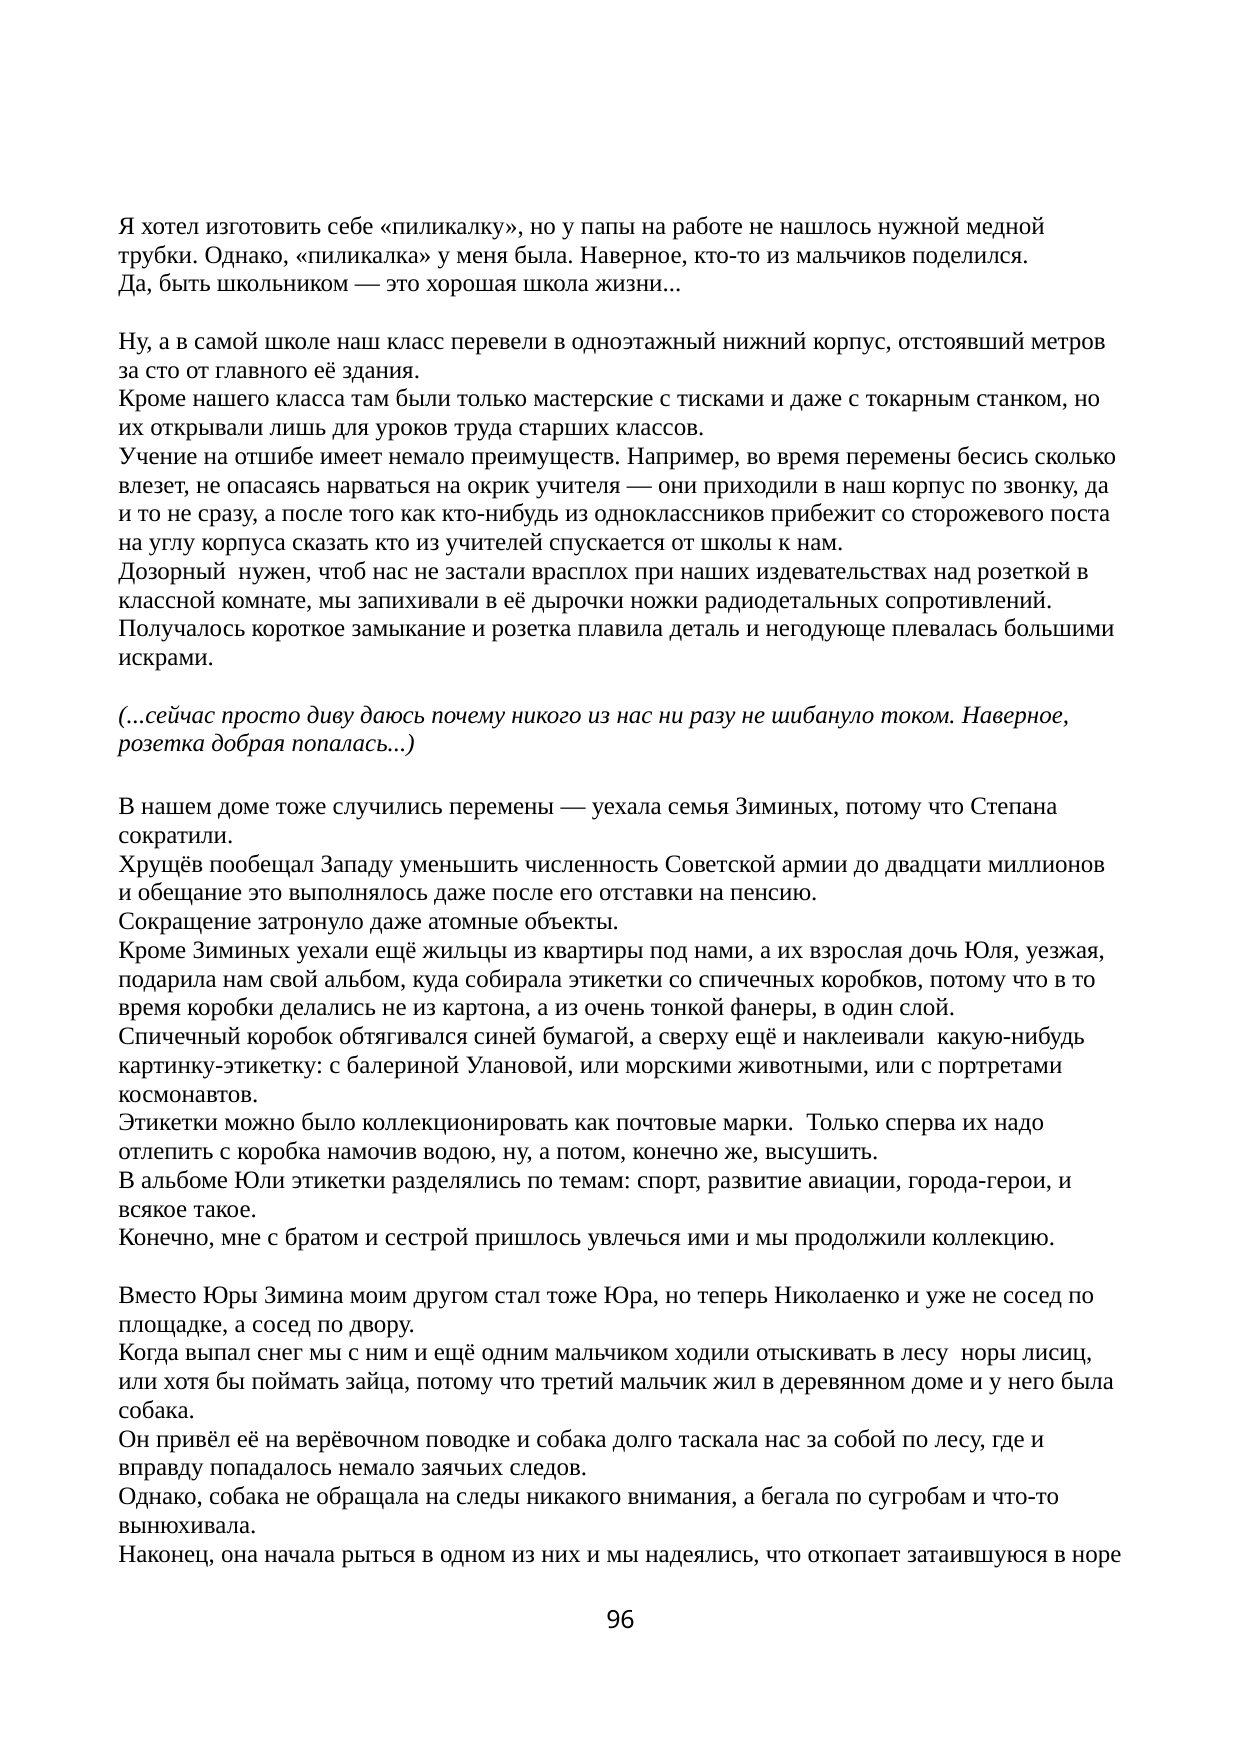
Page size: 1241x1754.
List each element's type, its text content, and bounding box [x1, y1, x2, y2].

text Я хотел изготовить себе «пиликалку», но у папы на работе не нашлось нужной медной трубки. Однако, «пиликалка» у меня была. Наверное, кто-то из мальчиков поделился. [118, 211, 1122, 268]
text Сокращение затронуло даже атомные объекты. [118, 906, 1122, 935]
text Получалось короткое замыкание и розетка плавила деталь и негодующе плевалась большими искрами. [118, 613, 1122, 671]
text Конечно, мне с братом и сестрой пришлось увлечься ими и мы продолжили коллекцию. [118, 1222, 1122, 1251]
text Спичечный коробок обтягивался синей бумагой, а сверху ещё и наклеивали какую-нибудь картинку-этикетку: с балериной Улановой, или морскими животными, или с портретами космонавтов. [118, 1021, 1122, 1107]
text Кроме нашего класса там были только мастерские с тисками и даже с токарным станком, но их открывали лишь для уроков труда старших классов. [118, 383, 1122, 441]
text Да, быть школьником — это хорошая школа жизни... [118, 268, 1122, 297]
text В альбоме Юли этикетки разделялись по темам: спорт, развитие авиации, города-герои, и всякое такое. [118, 1165, 1122, 1222]
text Дозорный нужен, чтоб нас не застали врасплох при наших издевательствах над розеткой в классной комнате, мы запихивали в её дырочки ножки радиодетальных сопротивлений. [118, 556, 1122, 613]
text Хрущёв пообещал Западу уменьшить численность Советской армии до двадцати миллионов и обещание это выполнялось даже после его отставки на пенсию. [118, 849, 1122, 906]
text Кроме Зиминых уехали ещё жильцы из квартиры под нами, а их взрослая дочь Юля, уезжая, подарила нам свой альбом, куда собирала этикетки со спичечных коробков, потому что в то время коробки делались не из картона, а из очень тонкой фанеры, в один слой. [118, 935, 1122, 1021]
text Вместо Юры Зимина моим другом стал тоже Юра, но теперь Николаенко и уже не сосед по площадке, а сосед по двору. [118, 1280, 1122, 1337]
text Однако, собака не обращала на следы никакого внимания, а бегала по сугробам и что-то вынюхивала. [118, 1481, 1122, 1539]
text Когда выпал снег мы с ним и ещё одним мальчиком ходили отыскивать в лесу норы лисиц, или хотя бы поймать зайца, потому что третий мальчик жил в деревянном доме и у него была собака. [118, 1337, 1122, 1424]
text В нашем доме тоже случились перемены — уехала семья Зиминых, потому что Степана сократили. [118, 791, 1122, 849]
text (...сейчас просто диву даюсь почему никого из нас ни разу не шибануло током. Наверное, розетка добрая попалась...) [118, 700, 1122, 757]
text Этикетки можно было коллекционировать как почтовые марки. Только сперва их надо отлепить с коробка намочив водою, ну, а потом, конечно же, высушить. [118, 1107, 1122, 1165]
text Учение на отшибе имеет немало преимуществ. Например, во время перемены бесись сколько влезет, не опасаясь нарваться на окрик учителя — они приходили в наш корпус по звонку, да и то не сразу, а после того как кто-нибудь из одноклассников прибежит со сторожевого поста на углу корпуса сказать кто из учителей спускается от школы к нам. [118, 441, 1122, 556]
text Наконец, она начала рыться в одном из них и мы надеялись, что откопает затаившуюся в норе [118, 1539, 1122, 1567]
text Он привёл её на верёвочном поводке и собака долго таскала нас за собой по лесу, где и вправду попадалось немало заячьих следов. [118, 1424, 1122, 1481]
text Ну, а в самой школе наш класс перевели в одноэтажный нижний корпус, отстоявший метров за сто от главного её здания. [118, 326, 1122, 383]
